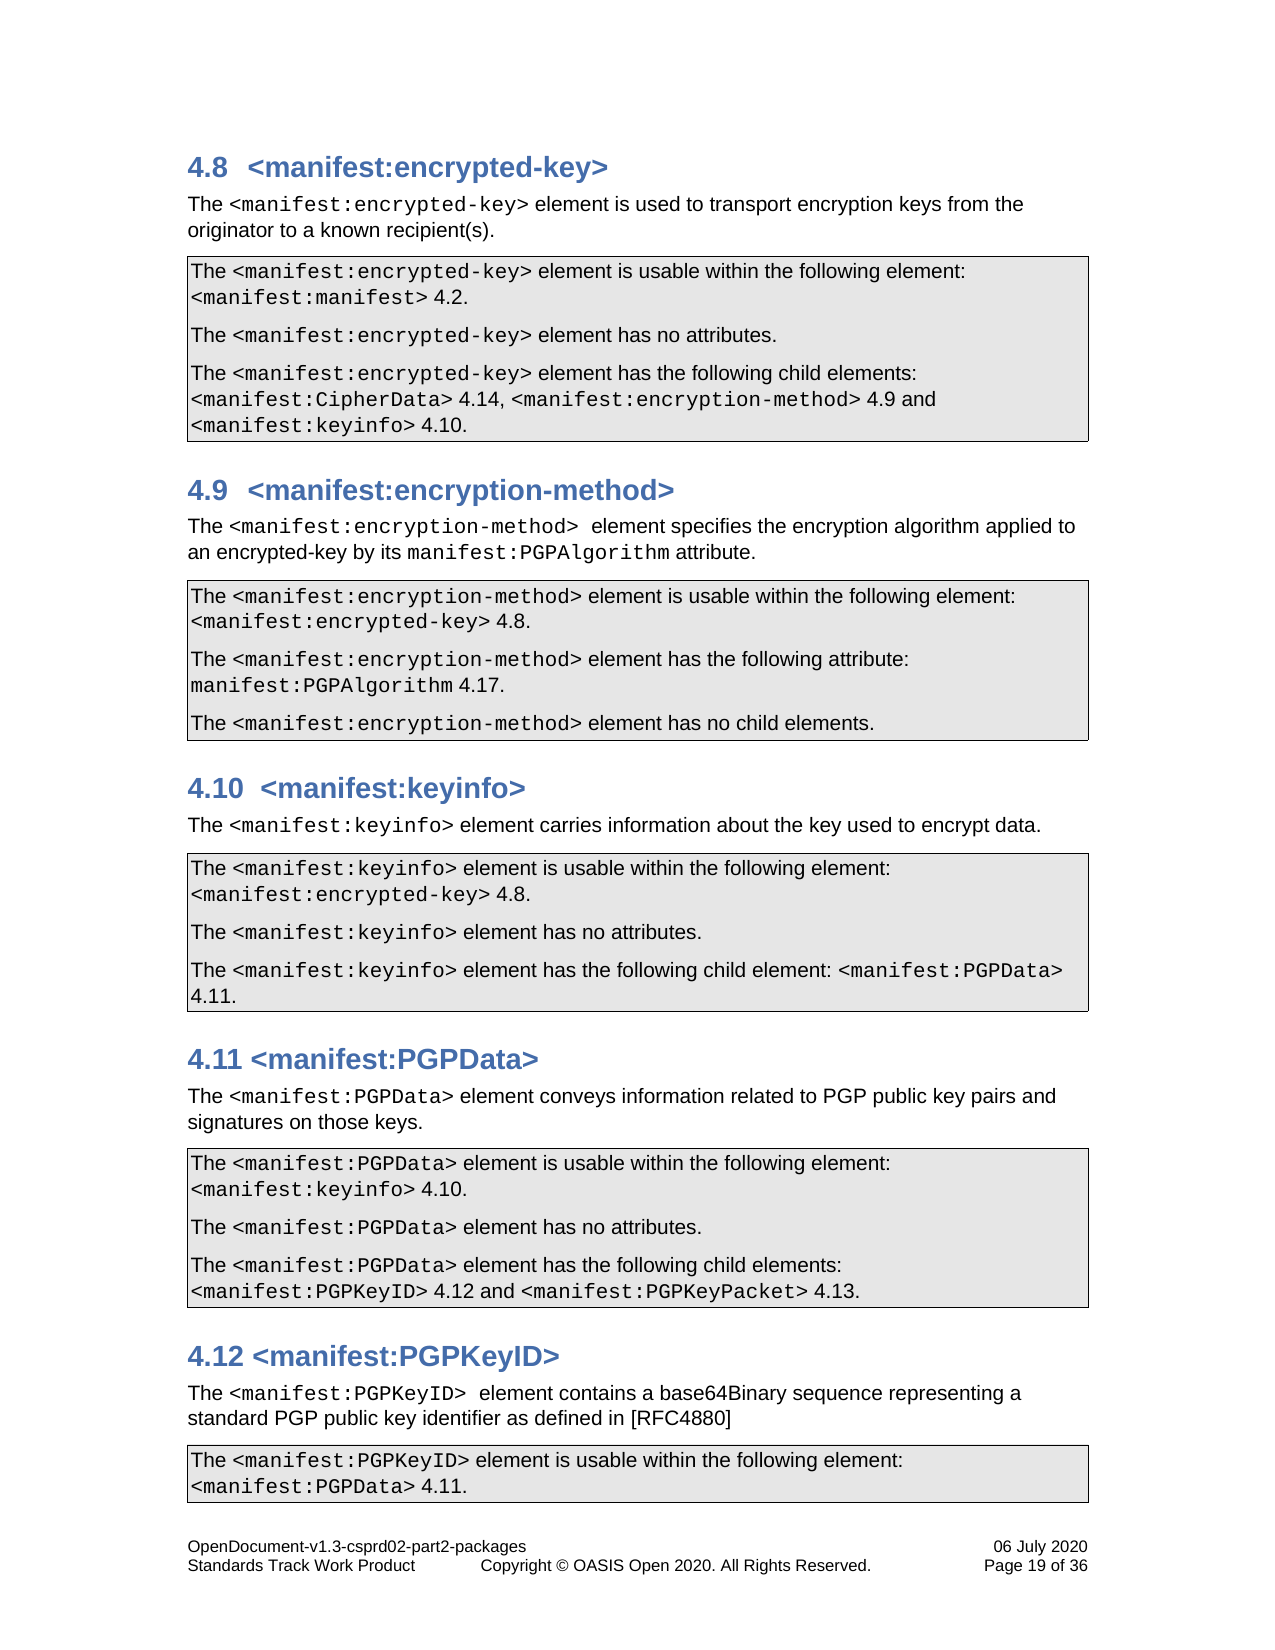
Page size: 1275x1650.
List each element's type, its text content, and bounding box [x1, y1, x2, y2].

subtitle <manifest:encryption-method> [187, 472, 1088, 506]
list The <manifest:encryption-method> element is usable within the following element: <manifest:encrypted-key> 4.8. [188, 581, 1088, 635]
list The <manifest:keyinfo> element has the following child element: <manifest:PGPData> 4.11. [188, 955, 1088, 1011]
subtitle <manifest:PGPData> [187, 1042, 1088, 1075]
list The <manifest:PGPData> element has no attributes. [188, 1212, 1088, 1241]
subtitle <manifest:encrypted-key> [187, 150, 1088, 183]
text The <manifest:PGPKeyID> element contains a base64Binary sequence representing a standard PGP public key identifier as defined in [RFC4880] [187, 1380, 1088, 1430]
list The <manifest:PGPData> element has the following child elements: <manifest:PGPKeyID> 4.12 and <manifest:PGPKeyPacket> 4.13. [188, 1249, 1088, 1307]
text The <manifest:encryption-method> element specifies the encryption algorithm applied to an encrypted-key by its manifest:PGPAlgorithm attribute. [187, 514, 1088, 566]
list The <manifest:encrypted-key> element has the following child elements: <manifest:CipherData> 4.14, <manifest:encryption-method> 4.9 and <manifest:keyinfo> 4.10. [188, 358, 1088, 441]
list The <manifest:encryption-method> element has no child elements. [188, 708, 1088, 740]
text The <manifest:PGPData> element conveys information related to PGP public key pairs and signatures on those keys. [187, 1084, 1088, 1133]
subtitle <manifest:PGPKeyID> [187, 1338, 1088, 1372]
text The <manifest:keyinfo> element carries information about the key used to encrypt data. [187, 813, 1088, 839]
list The <manifest:keyinfo> element is usable within the following element: <manifest:encrypted-key> 4.8. [188, 854, 1088, 908]
list The <manifest:keyinfo> element has no attributes. [188, 917, 1088, 946]
subtitle <manifest:keyinfo> [187, 771, 1088, 804]
list The <manifest:PGPKeyID> element is usable within the following element: <manifest:PGPData> 4.11. [188, 1446, 1088, 1502]
list The <manifest:encrypted-key> element has no attributes. [188, 320, 1088, 349]
list The <manifest:encryption-method> element has the following attribute: manifest:PGPAlgorithm 4.17. [188, 644, 1088, 699]
text The <manifest:encrypted-key> element is used to transport encryption keys from the originator to a known recipient(s). [187, 192, 1088, 242]
list The <manifest:PGPData> element is usable within the following element: <manifest:keyinfo> 4.10. [188, 1149, 1088, 1203]
list The <manifest:encrypted-key> element is usable within the following element: <manifest:manifest> 4.2. [188, 257, 1088, 311]
